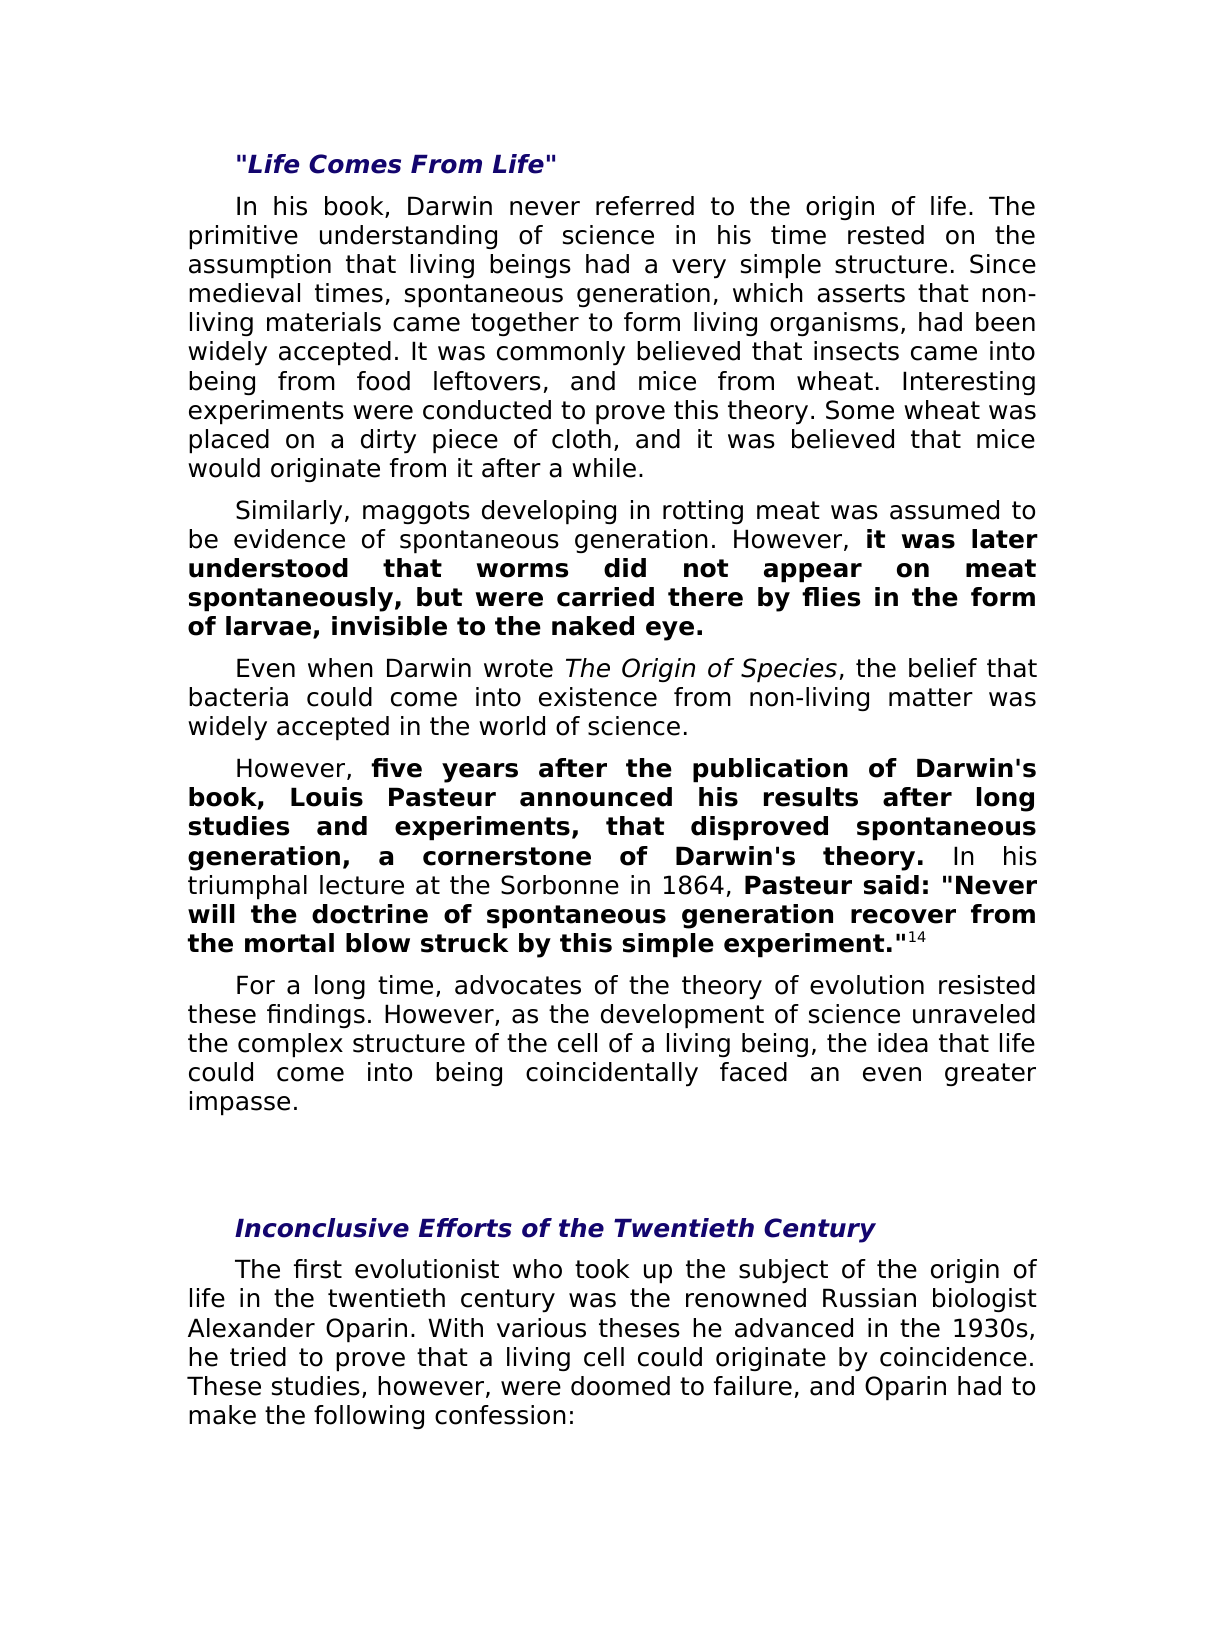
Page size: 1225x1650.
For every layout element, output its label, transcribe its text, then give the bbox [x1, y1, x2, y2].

text Similarly, maggots developing in rotting meat was assumed to be evidence of spontaneous generation. However, it was later understood that worms did not appear on meat spontaneously, but were carried there by flies in the form of larvae, invisible to the naked eye. [187, 496, 1037, 642]
text "Life Comes From Life" [187, 150, 1037, 179]
text For a long time, advocates of the theory of evolution resisted these findings. However, as the development of science unraveled the complex structure of the cell of a living being, the idea that life could come into being coincidentally faced an even greater impasse. [187, 971, 1037, 1117]
text The first evolutionist who took up the subject of the origin of life in the twentieth century was the renowned Russian biologist Alexander Oparin. With various theses he advanced in the 1930s, he tried to prove that a living cell could originate by coincidence. These studies, however, were doomed to failure, and Oparin had to make the following confession: [187, 1255, 1037, 1430]
text However, five years after the publication of Darwin's book, Louis Pasteur announced his results after long studies and experiments, that disproved spontaneous generation, a cornerstone of Darwin's theory. In his triumphal lecture at the Sorbonne in 1864, Pasteur said: "Never will the doctrine of spontaneous generation recover from the mortal blow struck by this simple experiment."14 [187, 754, 1037, 958]
text In his book, Darwin never referred to the origin of life. The primitive understanding of science in his time rested on the assumption that living beings had a very simple structure. Since medieval times, spontaneous generation, which asserts that non-living materials came together to form living organisms, had been widely accepted. It was commonly believed that insects came into being from food leftovers, and mice from wheat. Interesting experiments were conducted to prove this theory. Some wheat was placed on a dirty piece of cloth, and it was believed that mice would originate from it after a while. [187, 192, 1037, 483]
text Even when Darwin wrote The Origin of Species, the belief that bacteria could come into existence from non-living matter was widely accepted in the world of science. [187, 654, 1037, 742]
text Inconclusive Efforts of the Twentieth Century [187, 1214, 1037, 1243]
